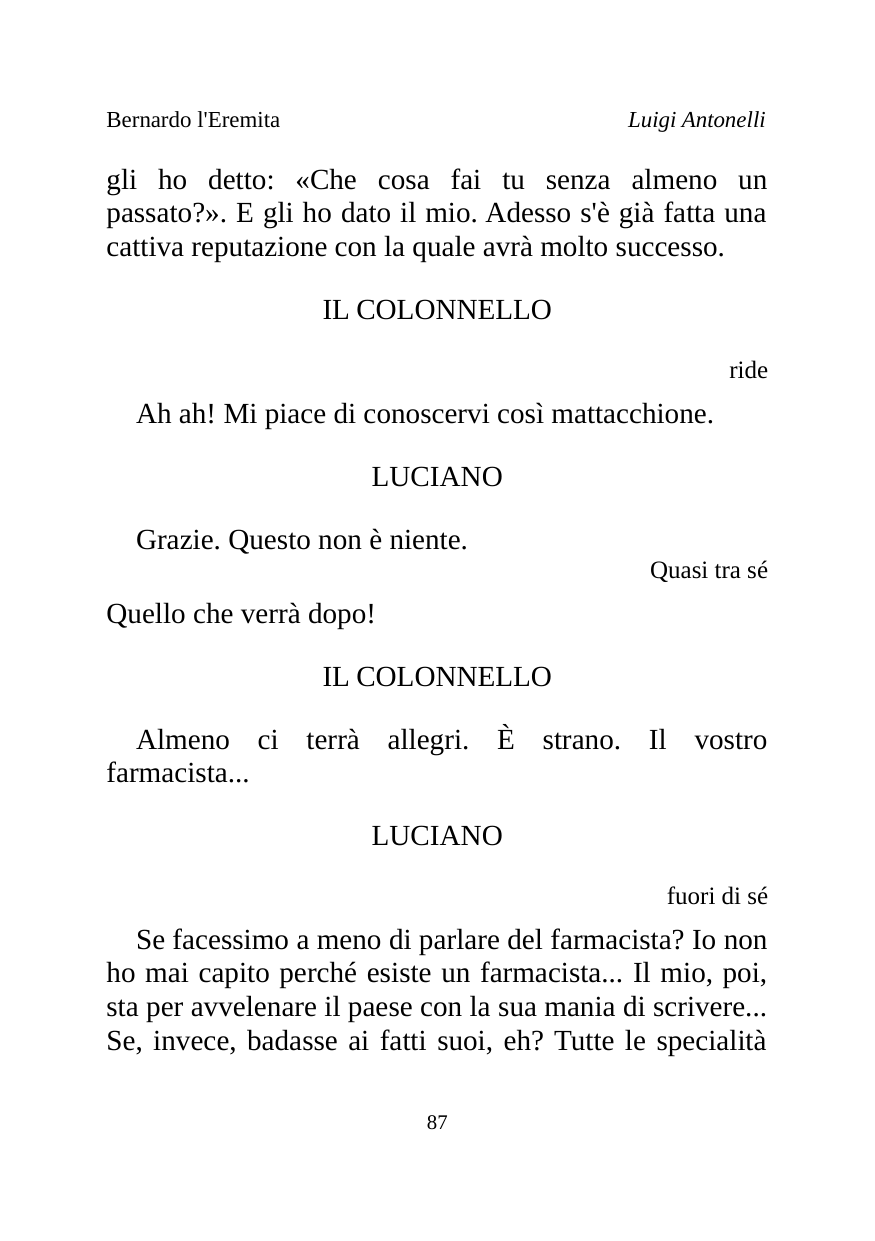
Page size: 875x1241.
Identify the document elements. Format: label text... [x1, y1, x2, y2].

text ride [431, 355, 768, 384]
text Ah ah! Mi piace di conoscervi così mattacchione. [106, 396, 768, 429]
text fuori di sé [431, 881, 768, 910]
text Almeno ci terrà allegri. È strano. Il vostro farmacista... [106, 722, 768, 789]
text Quello che verrà dopo! [106, 596, 768, 629]
text IL COLONNELLO [106, 292, 768, 326]
text LUCIANO [106, 818, 768, 852]
text Se facessimo a meno di parlare del farmacista? Io non ho mai capito perché esiste un farmacista... Il mio, poi, sta per avvelenare il paese con la sua mania di scrivere... Se, invece, badasse ai fatti suoi, eh? Tutte le specialità [106, 922, 768, 1056]
text IL COLONNELLO [106, 659, 768, 692]
text Grazie. Questo non è niente. [106, 522, 768, 555]
text Quasi tra sé [431, 555, 768, 584]
text LUCIANO [106, 459, 768, 492]
text gli ho detto: «Che cosa fai tu senza almeno un passato?». E gli ho dato il mio. Adesso s'è già fatta una cattiva reputazione con la quale avrà molto successo. [106, 162, 768, 263]
